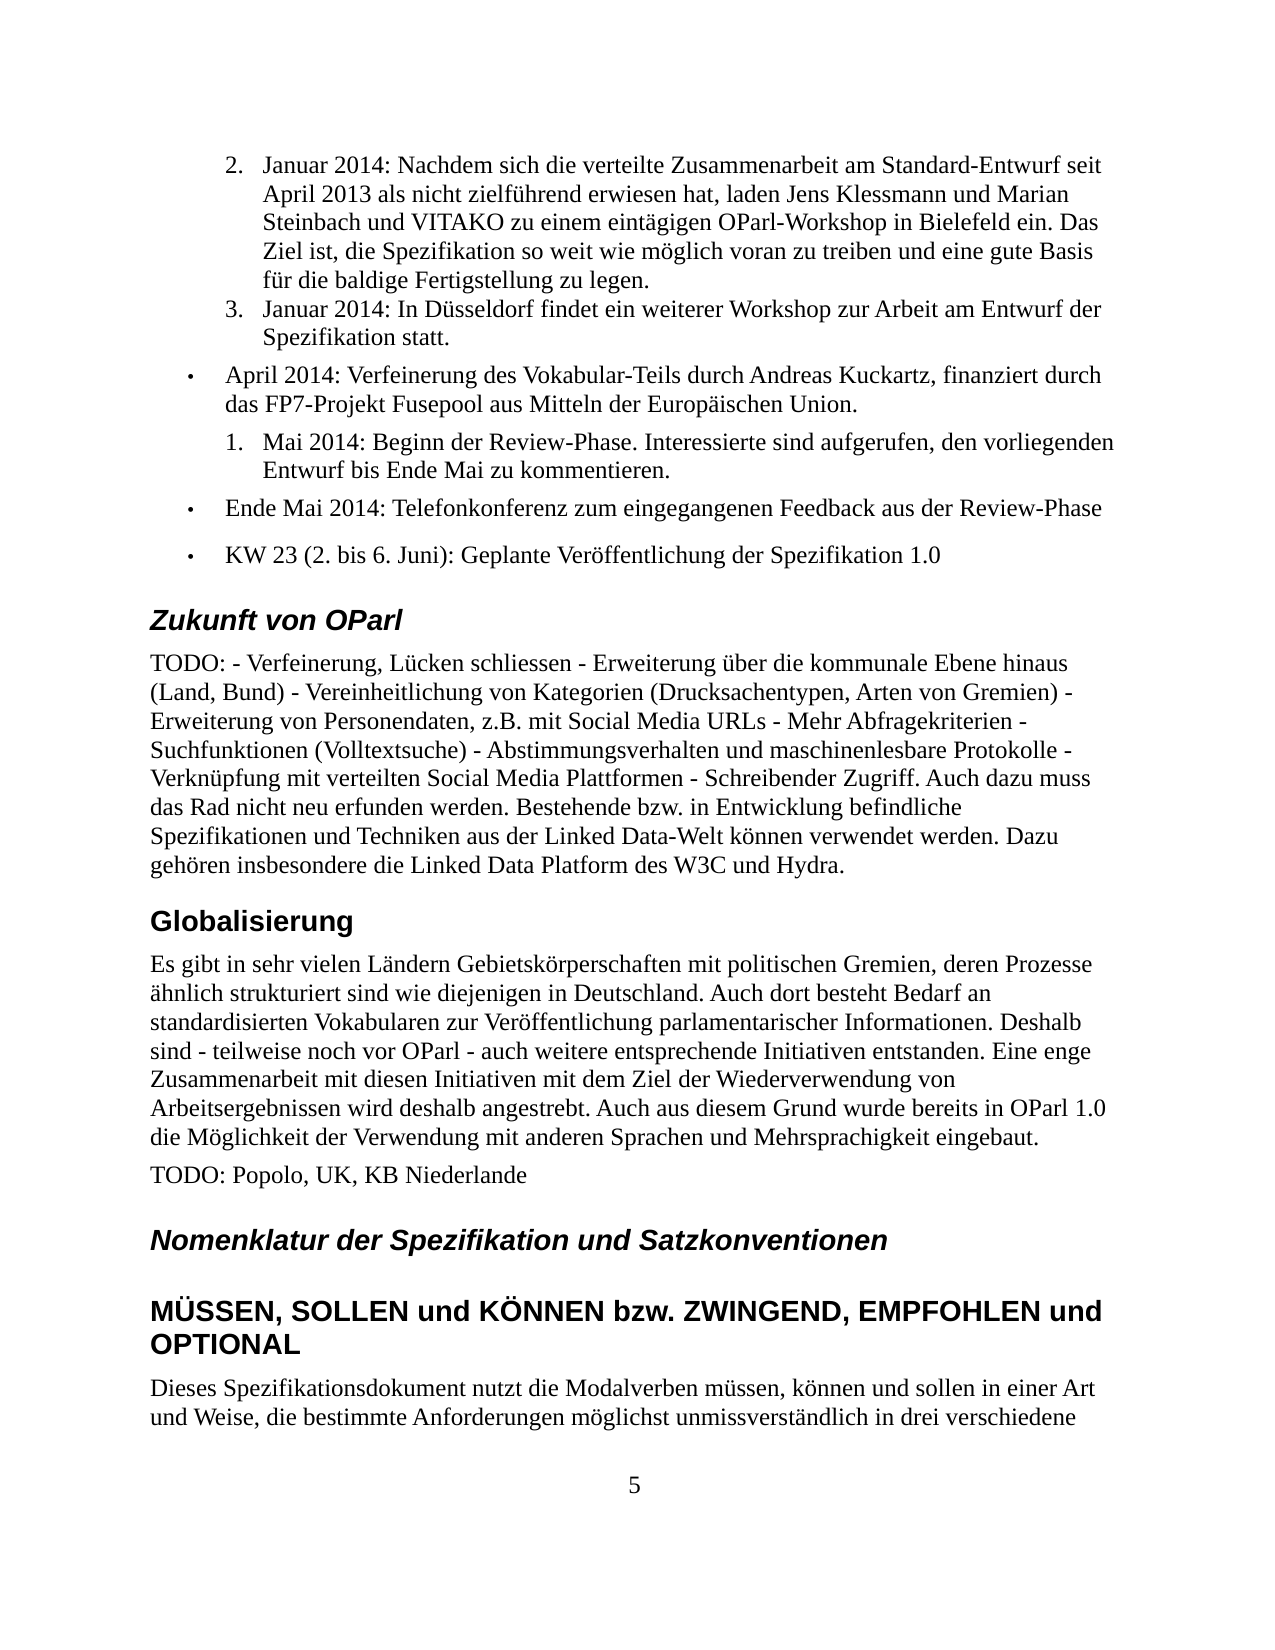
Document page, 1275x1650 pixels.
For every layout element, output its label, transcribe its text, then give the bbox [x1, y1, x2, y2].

subtitle MÜSSEN, SOLLEN und KÖNNEN bzw. ZWINGEND, EMPFOHLEN und OPTIONAL [150, 1293, 1125, 1361]
subtitle Zukunft von OParl [150, 602, 1125, 636]
subtitle Globalisierung [150, 903, 1125, 937]
subtitle Nomenklatur der Spezifikation und Satzkonventionen [150, 1222, 1125, 1256]
list Ende Mai 2014: Telefonkonferenz zum eingegangenen Feedback aus der Review-Phase [187, 493, 1125, 522]
list KW 23 (2. bis 6. Juni): Geplante Veröffentlichung der Spezifikation 1.0 [187, 540, 1125, 568]
text Es gibt in sehr vielen Ländern Gebietskörperschaften mit politischen Gremien, deren Prozesse ähnlich strukturiert sind wie diejenigen in Deutschland. Auch dort besteht Bedarf an standardisierten Vokabularen zur Veröffentlichung parlamentarischer Informationen. Deshalb sind - teilweise noch vor OParl - auch weitere entsprechende Initiativen entstanden. Eine enge Zusammenarbeit mit diesen Initiativen mit dem Ziel der Wiederverwendung von Arbeitsergebnissen wird deshalb angestrebt. Auch aus diesem Grund wurde bereits in OParl 1.0 die Möglichkeit der Verwendung mit anderen Sprachen und Mehrsprachigkeit eingebaut. [150, 949, 1125, 1151]
list Januar 2014: Nachdem sich die verteilte Zusammenarbeit am Standard-Entwurf seit April 2013 als nicht zielführend erwiesen hat, laden Jens Klessmann und Marian Steinbach und VITAKO zu einem eintägigen OParl-Workshop in Bielefeld ein. Das Ziel ist, die Spezifikation so weit wie möglich voran zu treiben und eine gute Basis für die baldige Fertigstellung zu legen. [225, 150, 1125, 294]
list Mai 2014: Beginn der Review-Phase. Interessierte sind aufgerufen, den vorliegenden Entwurf bis Ende Mai zu kommentieren. [225, 427, 1125, 484]
text Dieses Spezifikationsdokument nutzt die Modalverben müssen, können und sollen in einer Art und Weise, die bestimmte Anforderungen möglichst unmissverständlich in drei verschiedene [150, 1373, 1125, 1431]
text TODO: Popolo, UK, KB Niederlande [150, 1160, 1125, 1188]
list Januar 2014: In Düsseldorf findet ein weiterer Workshop zur Arbeit am Entwurf der Spezifikation statt. [225, 294, 1125, 351]
text TODO: - Verfeinerung, Lücken schliessen - Erweiterung über die kommunale Ebene hinaus (Land, Bund) - Vereinheitlichung von Kategorien (Drucksachentypen, Arten von Gremien) - Erweiterung von Personendaten, z.B. mit Social Media URLs - Mehr Abfragekriterien - Suchfunktionen (Volltextsuche) - Abstimmungsverhalten und maschinenlesbare Protokolle - Verknüpfung mit verteilten Social Media Plattformen - Schreibender Zugriff. Auch dazu muss das Rad nicht neu erfunden werden. Bestehende bzw. in Entwicklung befindliche Spezifikationen und Techniken aus der Linked Data-Welt können verwendet werden. Dazu gehören insbesondere die Linked Data Platform des W3C und Hydra. [150, 648, 1125, 878]
list April 2014: Verfeinerung des Vokabular-Teils durch Andreas Kuckartz, finanziert durch das FP7-Projekt Fusepool aus Mitteln der Europäischen Union. [187, 360, 1125, 418]
